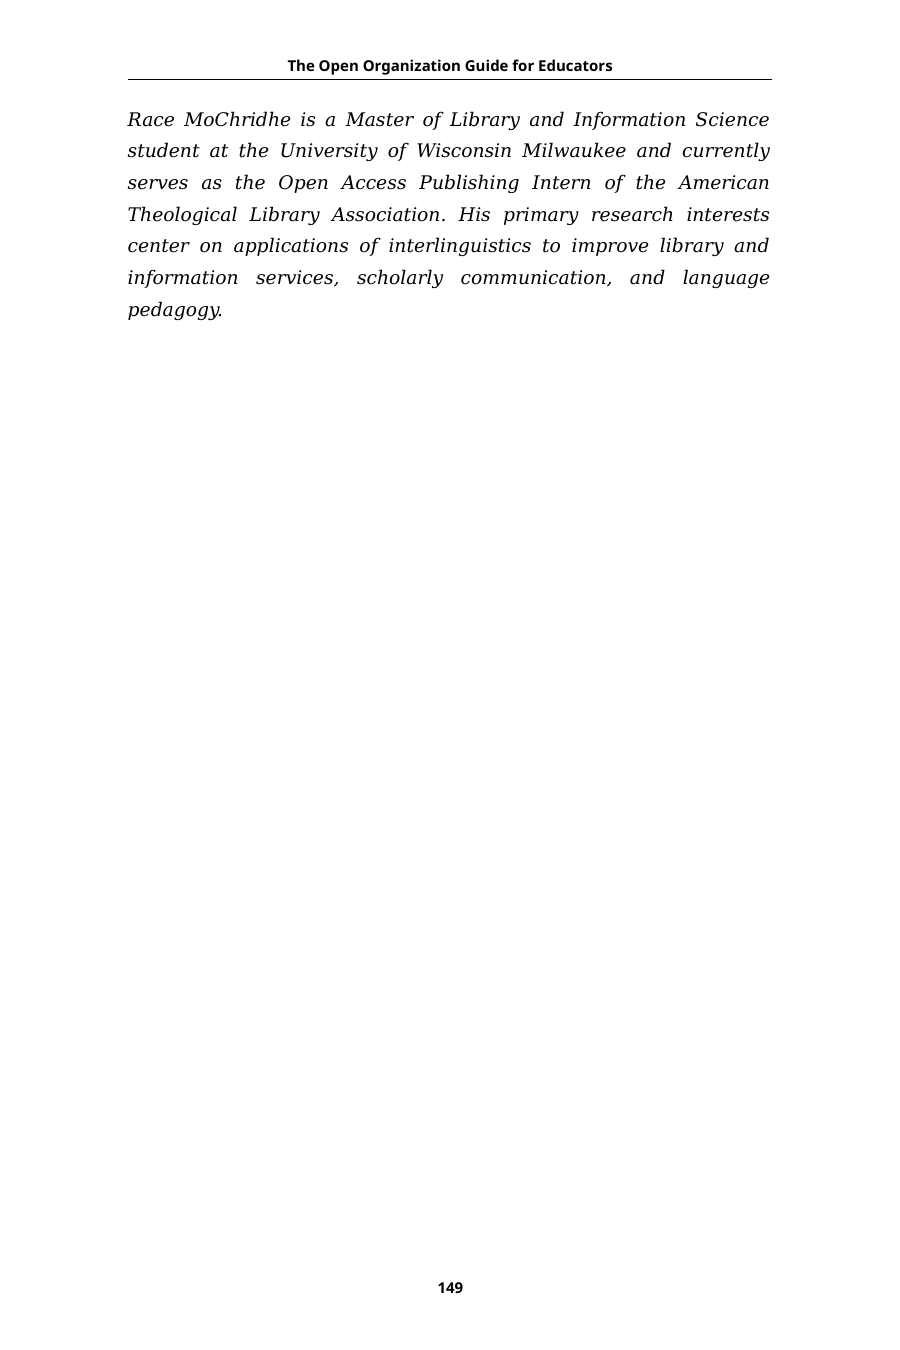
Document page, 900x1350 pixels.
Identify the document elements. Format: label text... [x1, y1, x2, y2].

text Race MoChridhe is a Master of Library and Information Science student at the University of Wisconsin Milwaukee and currently serves as the Open Access Publishing Intern of the American Theological Library Association. His primary research interests center on applications of interlinguistics to improve library and information services, scholarly communication, and language pedagogy. [127, 109, 772, 321]
